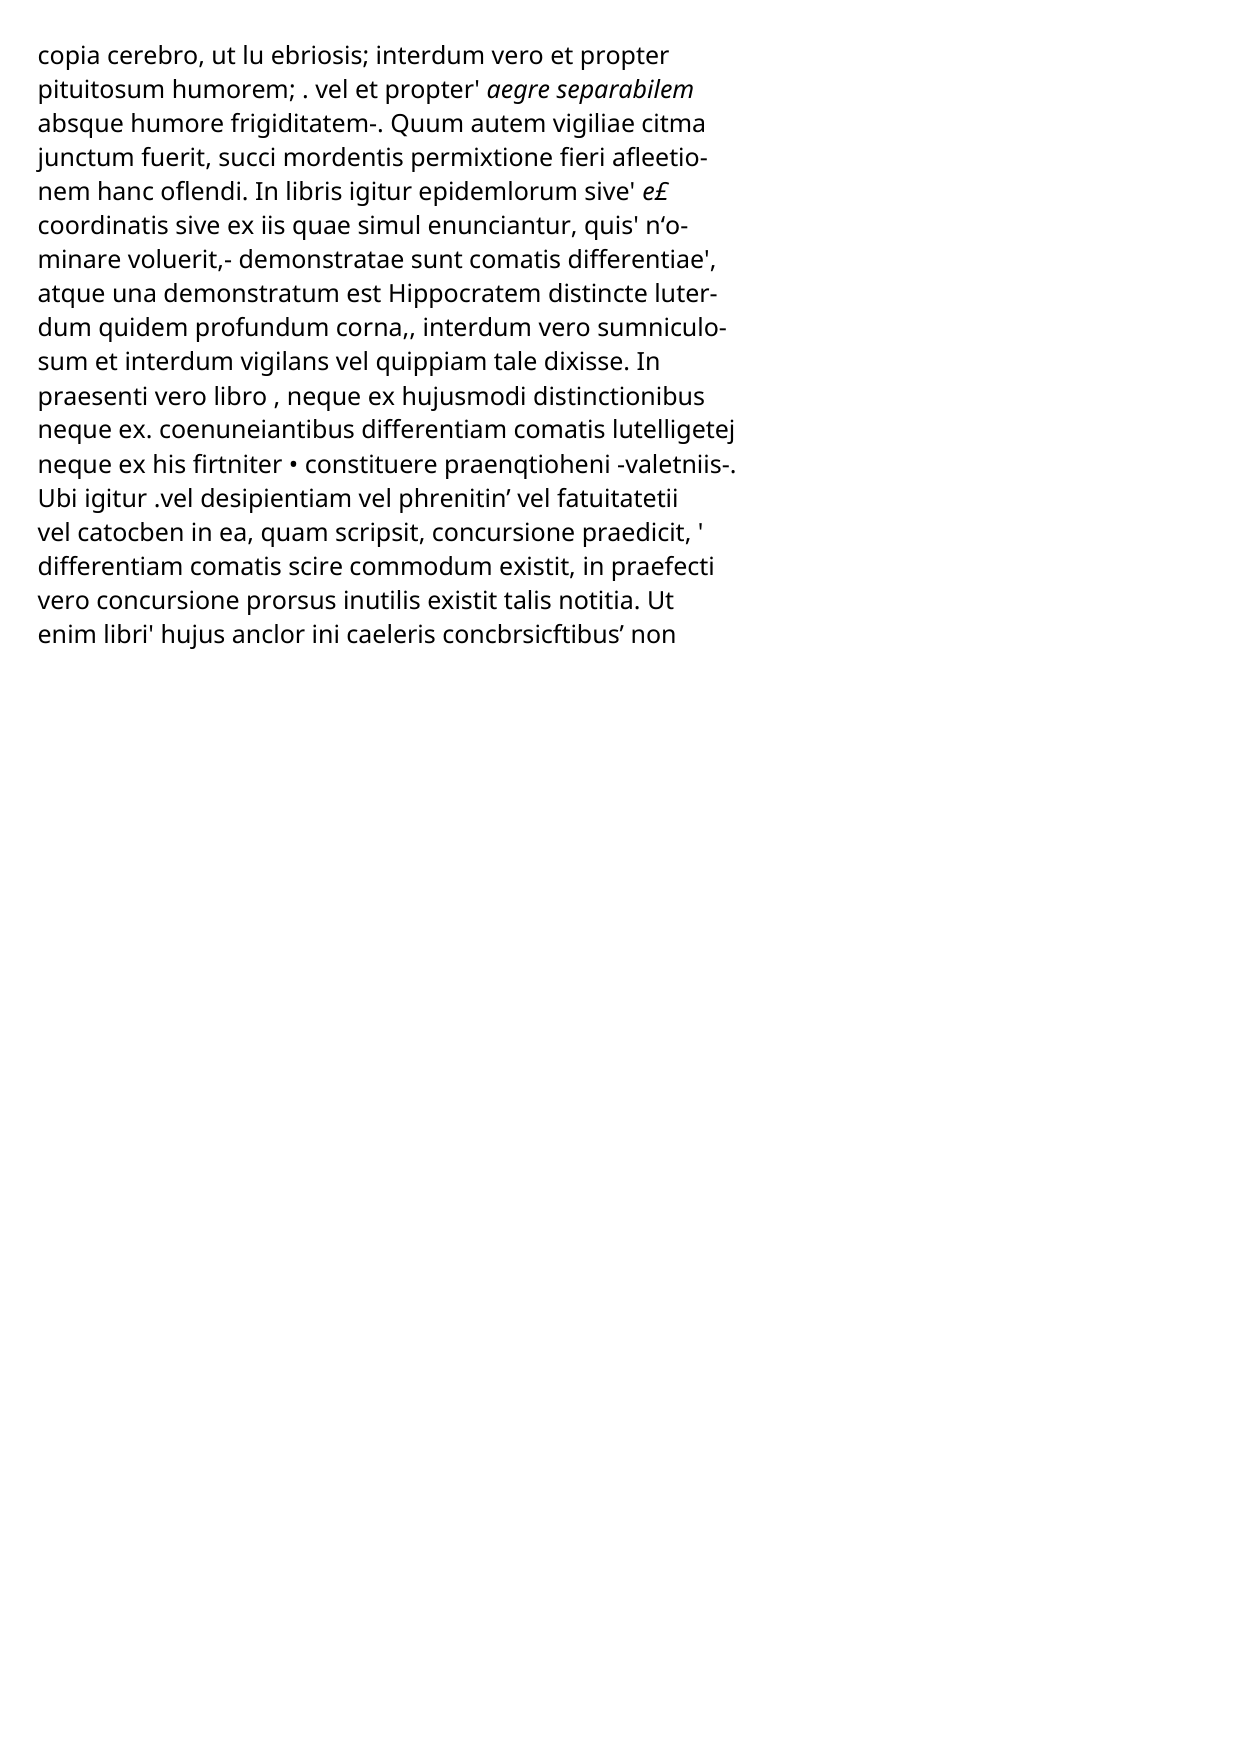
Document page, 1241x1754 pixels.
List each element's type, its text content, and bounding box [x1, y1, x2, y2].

text copia cerebro, ut lu ebriosis; interdum vero et propter pituitosum humorem; . vel et propter' aegre separabilem absque humore frigiditatem-. Quum autem vigiliae citma junctum fuerit, succi mordentis permixtione fieri afleetio- nem hanc oflendi. In libris igitur epidemlorum sive' e£ coordinatis sive ex iis quae simul enunciantur, quis' n‘o- minare voluerit,- demonstratae sunt comatis differentiae', atque una demonstratum est Hippocratem distincte luter- dum quidem profundum corna,, interdum vero sumniculo- sum et interdum vigilans vel quippiam tale dixisse. In praesenti vero libro , neque ex hujusmodi distinctionibus neque ex. coenuneiantibus differentiam comatis lutelligetej neque ex his firtniter • constituere praenqtioheni -valetniis-. Ubi igitur .vel desipientiam vel phrenitin’ vel fatuitatetii vel catocben in ea, quam scripsit, concursione praedicit, ' differentiam comatis scire commodum existit, in praefecti vero concursione prorsus inutilis existit talis notitia. Ut enim libri' hujus anclor ini caeleris concbrsicftibus’ non [37, 37, 1203, 651]
